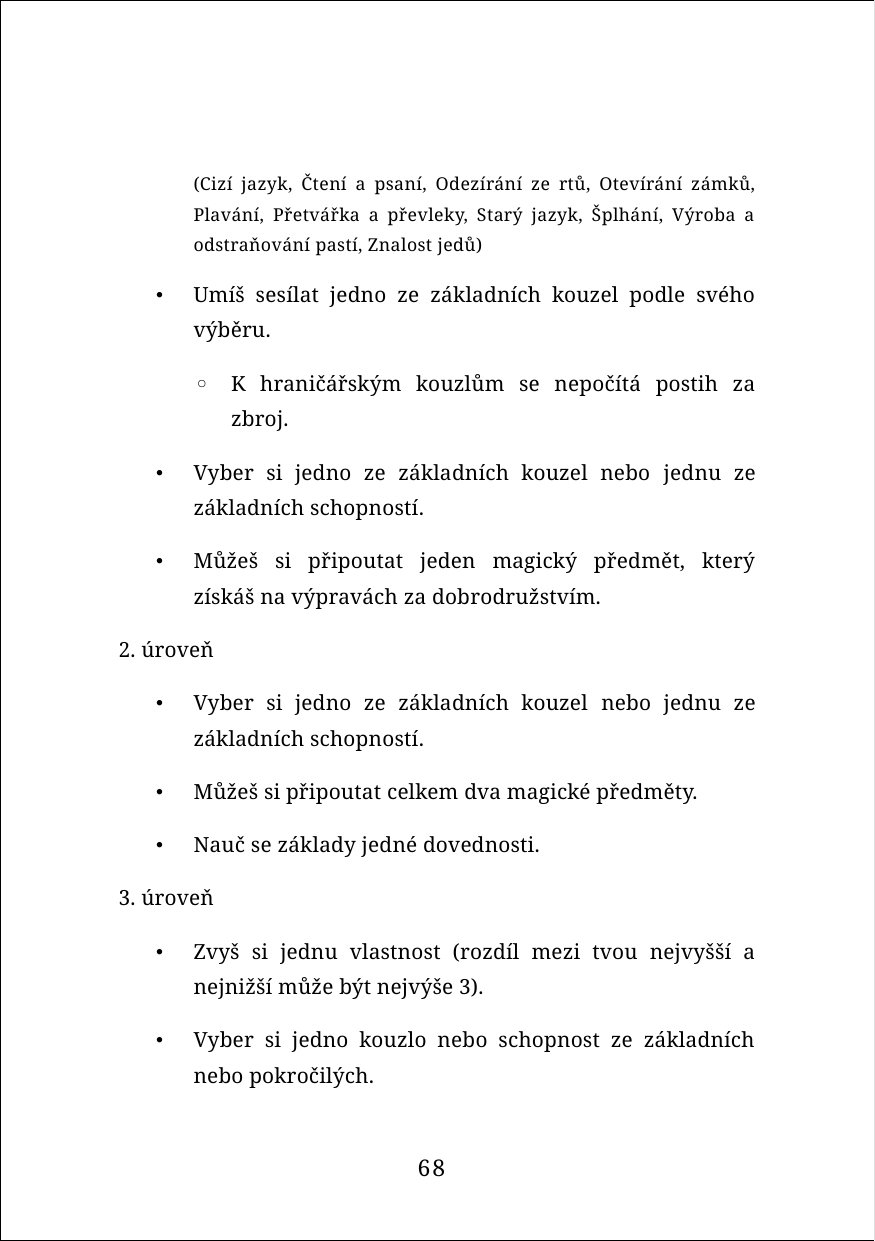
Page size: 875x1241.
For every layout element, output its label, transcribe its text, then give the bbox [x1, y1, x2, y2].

list Můžeš si připoutat celkem dva magické předměty. [156, 777, 756, 806]
list Vyber si jedno ze základních kouzel nebo jednu ze základních schopností. [156, 688, 756, 752]
list (Cizí jazyk, Čtení a psaní, Odezírání ze rtů, Otevírání zámků, Plavání, Přetvářka a převleky, Starý jazyk, Šplhání, Výroba a odstraňování pastí, Znalost jedů) [156, 172, 756, 256]
text 2. úroveň [118, 635, 756, 663]
list Nauč se základy jedné dovednosti. [156, 830, 756, 859]
list Vyber si jedno kouzlo nebo schopnost ze základních nebo pokročilých. [156, 1026, 756, 1089]
list K hraničářským kouzlům se nepočítá postih za zbroj. [193, 369, 756, 433]
list Zvyš si jednu vlastnost (rozdíl mezi tvou nejvyšší a nejnižší může být nejvýše 3). [156, 937, 756, 1001]
list Vyber si jedno ze základních kouzel nebo jednu ze základních schopností. [156, 458, 756, 522]
list Umíš sesílat jedno ze základních kouzel podle svého výběru. [156, 280, 756, 344]
text 3. úroveň [118, 883, 756, 912]
list Můžeš si připoutat jeden magický předmět, který získáš na výpravách za dobrodružstvím. [156, 546, 756, 610]
